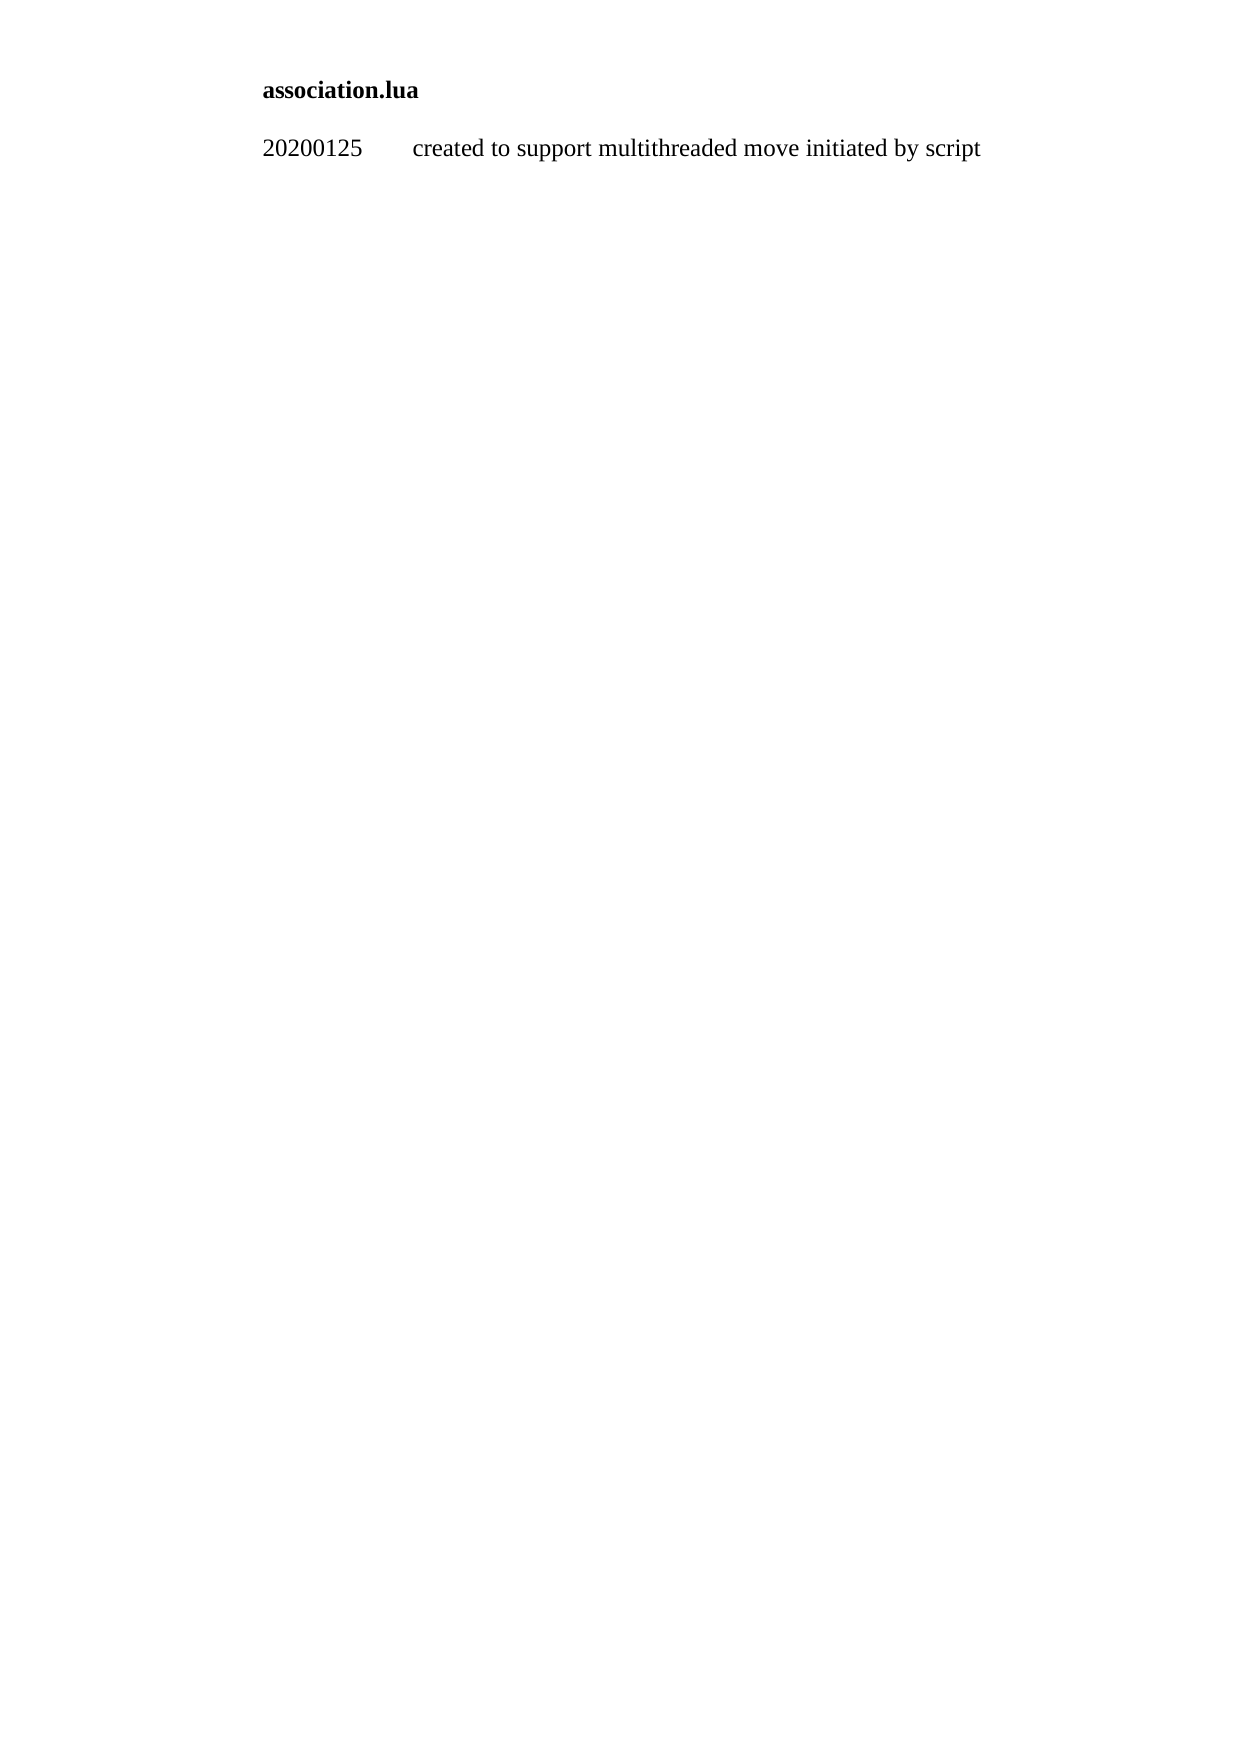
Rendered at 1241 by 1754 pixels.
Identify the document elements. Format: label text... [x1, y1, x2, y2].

text 20200125 created to support multithreaded move initiated by script [187, 133, 1053, 162]
text association.lua [187, 75, 1053, 104]
